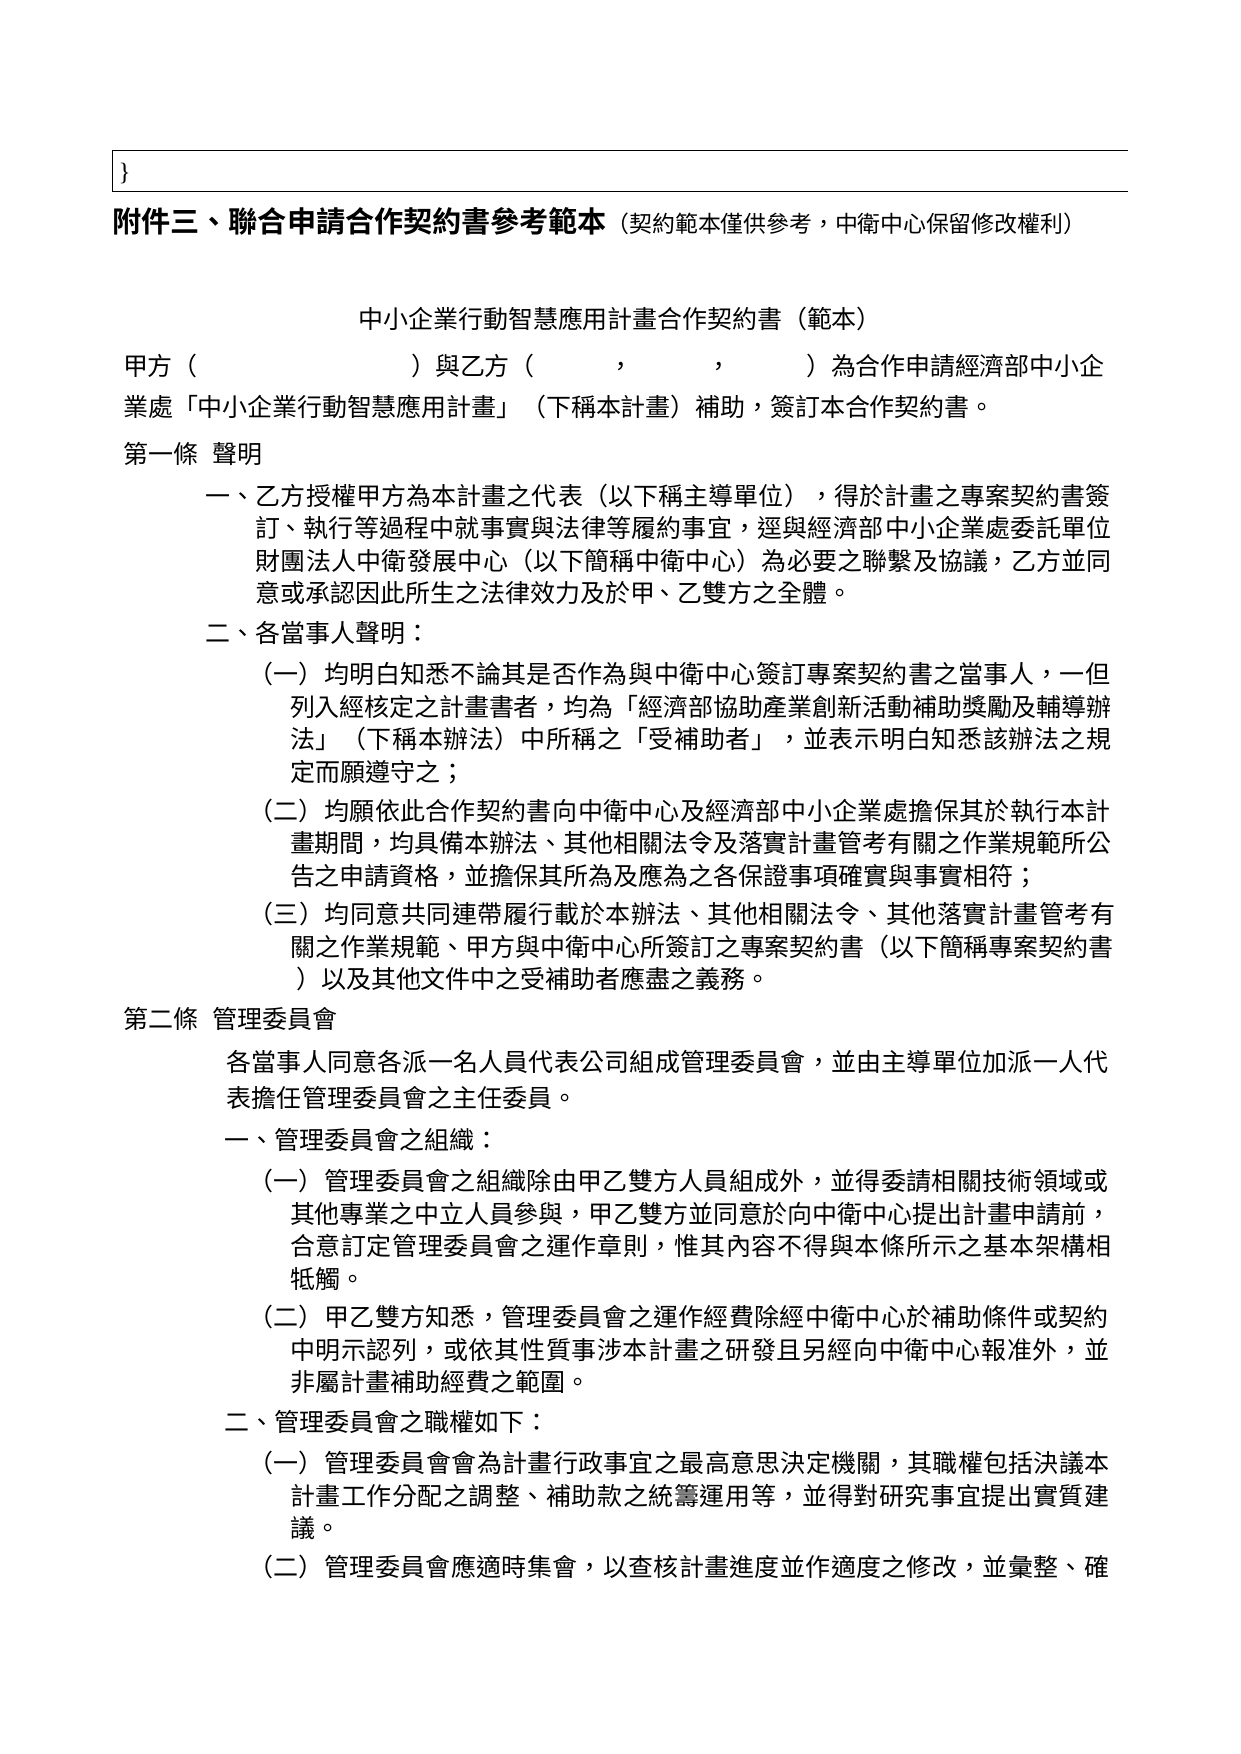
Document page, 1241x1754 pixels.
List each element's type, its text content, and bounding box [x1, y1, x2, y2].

text （一）均明白知悉不論其是否作為與中衛中心簽訂專案契約書之當事人，一但列入經核定之計畫書者，均為「經濟部協助產業創新活動補助獎勵及輔導辦法」（下稱本辦法）中所稱之「受補助者」，並表示明白知悉該辦法之規定而願遵守之； [248, 658, 1111, 788]
text 第二條 管理委員會 [123, 1000, 1128, 1036]
text （三）均同意共同連帶履行載於本辦法、其他相關法令、其他落實計畫管考有關之作業規範、甲方與中衛中心所簽訂之專案契約書（以下簡稱專案契約書 [248, 898, 1117, 963]
text （二）均願依此合作契約書向中衛中心及經濟部中小企業處擔保其於執行本計畫期間，均具備本辦法、其他相關法令及落實計畫管考有關之作業規範所公告之申請資格，並擔保其所為及應為之各保證事項確實與事實相符； [248, 794, 1111, 891]
text 中小企業行動智慧應用計畫合作契約書（範本） [112, 299, 1128, 335]
subtitle 附件三、聯合申請合作契約書參考範本（契約範本僅供參考，中衛中心保留修改權利） [112, 199, 1128, 241]
text 一、乙方授權甲方為本計畫之代表（以下稱主導單位），得於計畫之專案契約書簽訂、執行等過程中就事實與法律等履約事宜，逕與經濟部中小企業處委託單位財團法人中衛發展中心（以下簡稱中衛中心）為必要之聯繫及協議，乙方並同意或承認因此所生之法律效力及於甲、乙雙方之全體。 [205, 479, 1112, 609]
text 一、管理委員會之組織： [224, 1121, 1128, 1157]
text （一）管理委員會會為計畫行政事宜之最高意思決定機關，其職權包括決議本計畫工作分配之調整、補助款之統籌運用等，並得對研究事宜提出實質建議。 [248, 1447, 1111, 1544]
text （一）管理委員會之組織除由甲乙雙方人員組成外，並得委請相關技術領域或其他專業之中立人員參與，甲乙雙方並同意於向中衛中心提出計畫申請前，合意訂定管理委員會之運作章則，惟其內容不得與本條所示之基本架構相牴觸。 [248, 1165, 1111, 1295]
text 各當事人同意各派一名人員代表公司組成管理委員會，並由主導單位加派一人代表擔任管理委員會之主任委員。 [226, 1042, 1112, 1114]
text 二、管理委員會之職權如下： [224, 1403, 1128, 1439]
text （二）管理委員會應適時集會，以查核計畫進度並作適度之修改，並彙整、確 [248, 1551, 1111, 1583]
table_header } [113, 151, 1128, 191]
text （二）甲乙雙方知悉，管理委員會之運作經費除經中衛中心於補助條件或契約中明示認列，或依其性質事涉本計畫之研發且另經向中衛中心報准外，並非屬計畫補助經費之範圍。 [248, 1301, 1111, 1398]
text 二、各當事人聲明： [206, 614, 1128, 650]
text 甲方（ ）與乙方（ ， ， ）為合作申請經濟部中小企業處「中小企業行動智慧應用計畫」（下稱本計畫）補助，簽訂本合作契約書。 [123, 346, 1111, 423]
text 第一條 聲明 [123, 435, 1128, 471]
text ）以及其他文件中之受補助者應盡之義務。 [147, 963, 1117, 995]
